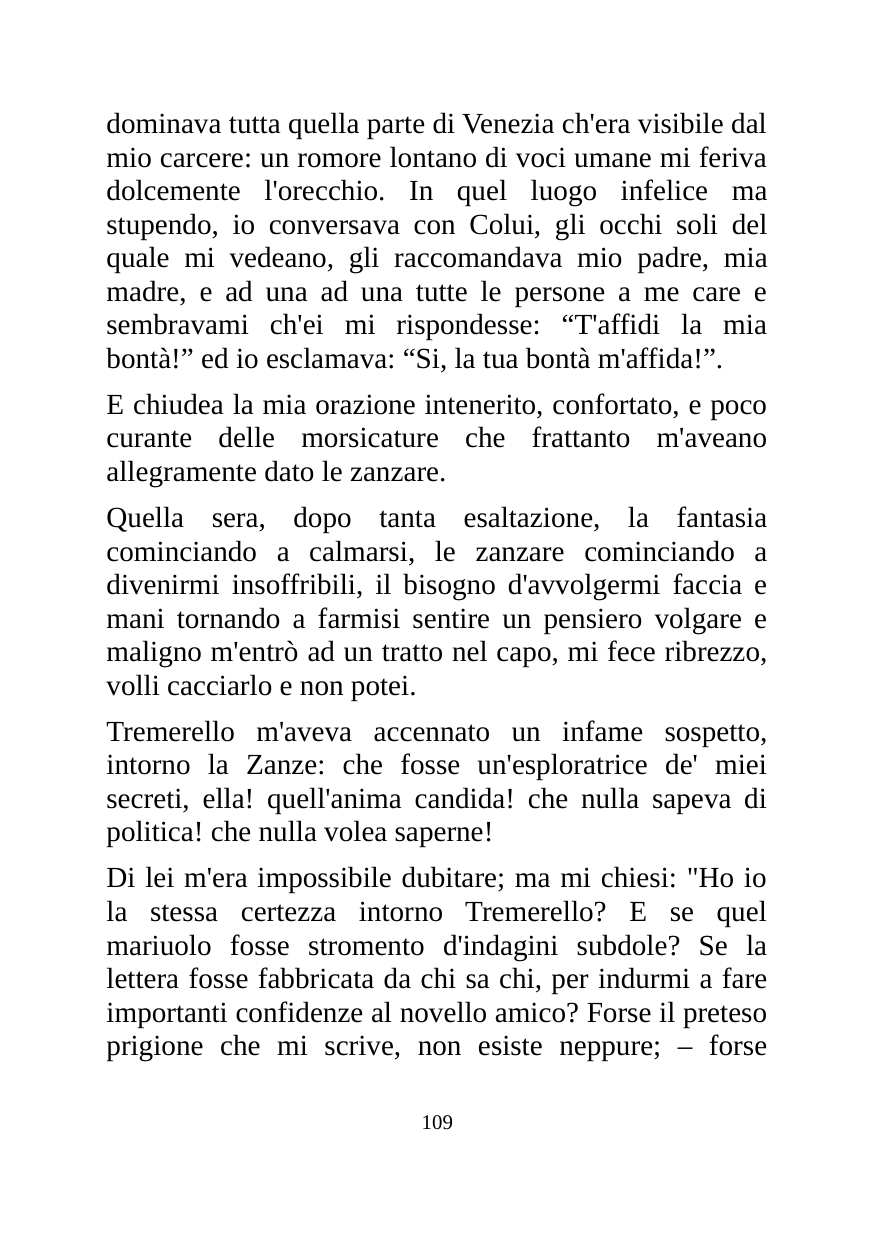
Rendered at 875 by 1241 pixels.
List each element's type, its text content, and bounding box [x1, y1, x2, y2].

text Quella sera, dopo tanta esaltazione, la fantasia cominciando a calmarsi, le zanzare cominciando a divenirmi insoffribili, il bisogno d'avvolgermi faccia e mani tornando a farmisi sentire un pensiero volgare e maligno m'entrò ad un tratto nel capo, mi fece ribrezzo, volli cacciarlo e non potei. [106, 500, 768, 701]
text Di lei m'era impossibile dubitare; ma mi chiesi: "Ho io la stessa certezza intorno Tremerello? E se quel mariuolo fosse stromento d'indagini subdole? Se la lettera fosse fabbricata da chi sa chi, per indurmi a fare importanti confidenze al novello amico? Forse il preteso prigione che mi scrive, non esiste neppure; – forse [106, 861, 768, 1062]
text dominava tutta quella parte di Venezia ch'era visibile dal mio carcere: un romore lontano di voci umane mi feriva dolcemente l'orecchio. In quel luogo infelice ma stupendo, io conversava con Colui, gli occhi soli del quale mi vedeano, gli raccomandava mio padre, mia madre, e ad una ad una tutte le persone a me care e sembravami ch'ei mi rispondesse: “T'affidi la mia bontà!” ed io esclamava: “Si, la tua bontà m'affida!”. [106, 106, 768, 374]
text E chiudea la mia orazione intenerito, confortato, e poco curante delle morsicature che frattanto m'aveano allegramente dato le zanzare. [106, 387, 768, 488]
text Tremerello m'aveva accennato un infame sospetto, intorno la Zanze: che fosse un'esploratrice de' miei secreti, ella! quell'anima candida! che nulla sapeva di politica! che nulla volea saperne! [106, 714, 768, 848]
